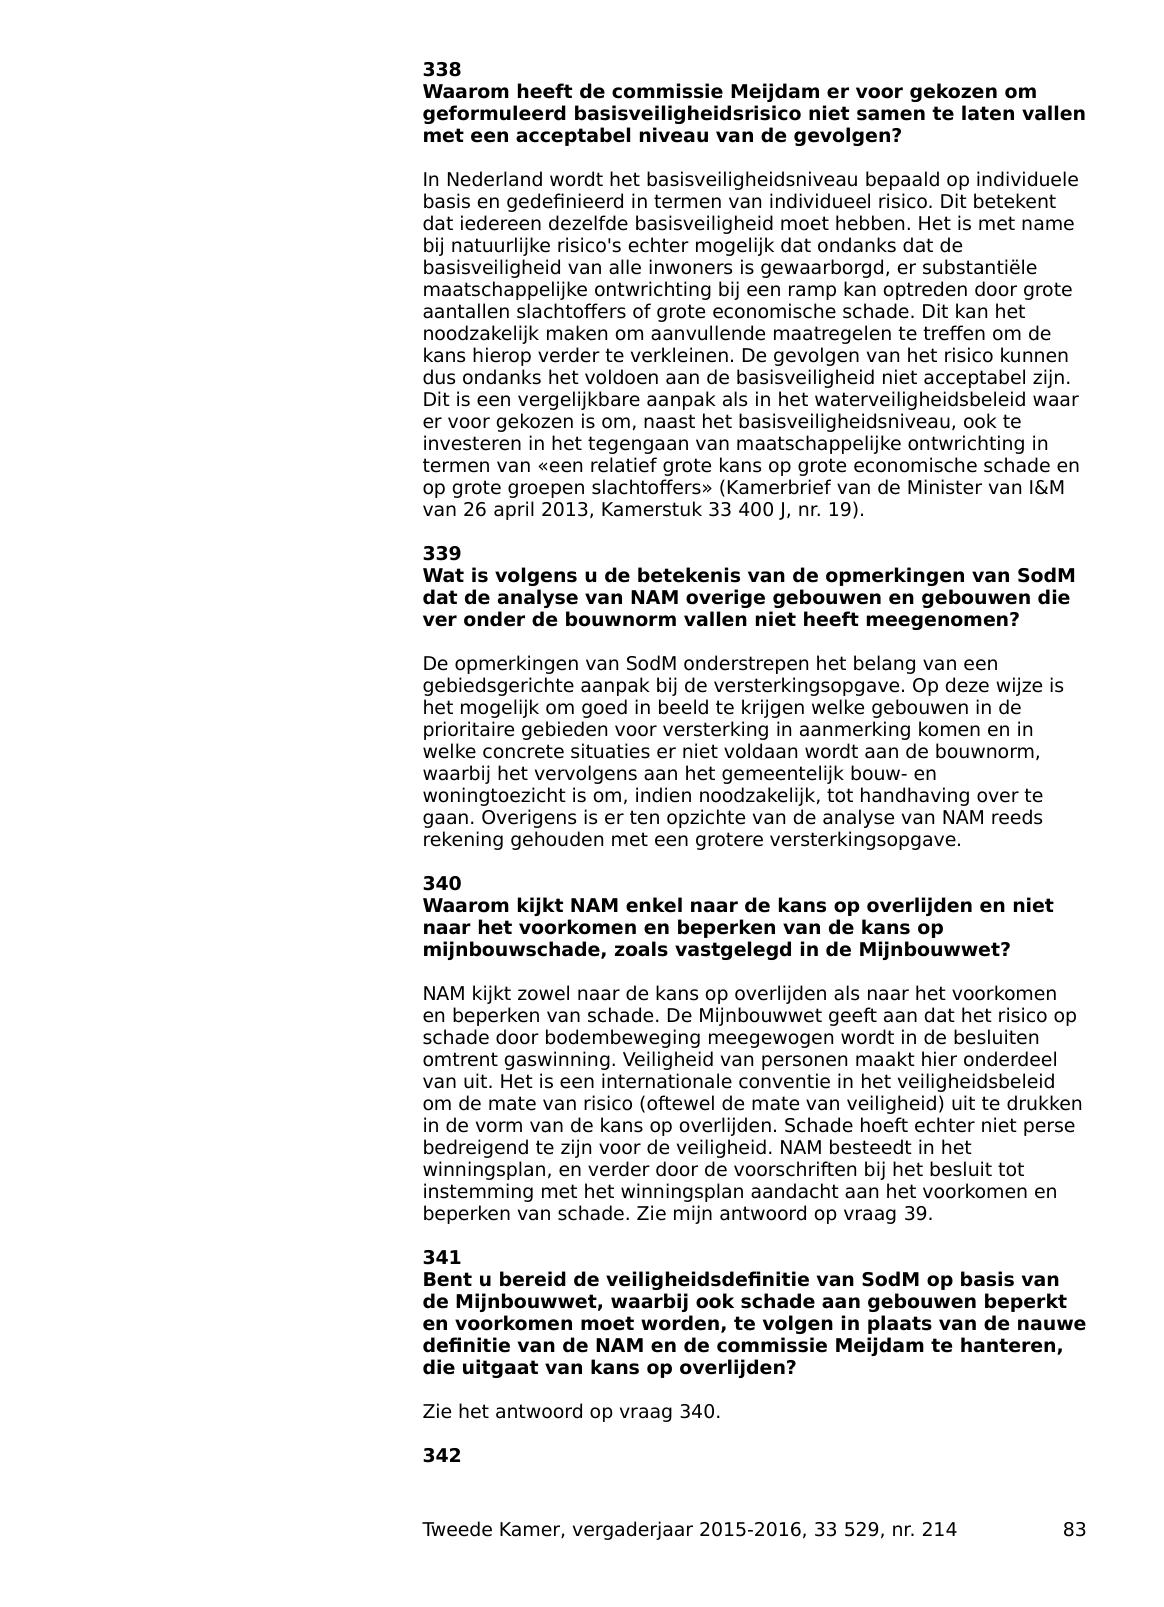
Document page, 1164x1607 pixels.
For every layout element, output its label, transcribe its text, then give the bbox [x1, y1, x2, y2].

text 339 [422, 543, 1087, 565]
text Bent u bereid de veiligheidsdefinitie van SodM op basis van de Mijnbouwwet, waarbij ook schade aan gebouwen beperkt en voorkomen moet worden, te volgen in plaats van de nauwe definitie van de NAM en de commissie Meijdam te hanteren, die uitgaat van kans op overlijden? [422, 1269, 1087, 1379]
text Waarom heeft de commissie Meijdam er voor gekozen om geformuleerd basisveiligheidsrisico niet samen te laten vallen met een acceptabel niveau van de gevolgen? [422, 81, 1087, 147]
text 340 [422, 873, 1087, 895]
text De opmerkingen van SodM onderstrepen het belang van een gebiedsgerichte aanpak bij de versterkingsopgave. Op deze wijze is het mogelijk om goed in beeld te krijgen welke gebouwen in de prioritaire gebieden voor versterking in aanmerking komen en in welke concrete situaties er niet voldaan wordt aan de bouwnorm, waarbij het vervolgens aan het gemeentelijk bouw- en woningtoezicht is om, indien noodzakelijk, tot handhaving over te gaan. Overigens is er ten opzichte van de analyse van NAM reeds rekening gehouden met een grotere versterkingsopgave. [422, 653, 1087, 851]
text 341 [422, 1247, 1087, 1269]
text Wat is volgens u de betekenis van de opmerkingen van SodM dat de analyse van NAM overige gebouwen en gebouwen die ver onder de bouwnorm vallen niet heeft meegenomen? [422, 565, 1087, 631]
text Zie het antwoord op vraag 340. [422, 1401, 1087, 1423]
text Waarom kijkt NAM enkel naar de kans op overlijden en niet naar het voorkomen en beperken van de kans op mijnbouwschade, zoals vastgelegd in de Mijnbouwwet? [422, 895, 1087, 961]
text In Nederland wordt het basisveiligheidsniveau bepaald op individuele basis en gedefinieerd in termen van individueel risico. Dit betekent dat iedereen dezelfde basisveiligheid moet hebben. Het is met name bij natuurlijke risico's echter mogelijk dat ondanks dat de basisveiligheid van alle inwoners is gewaarborgd, er substantiële maatschappelijke ontwrichting bij een ramp kan optreden door grote aantallen slachtoffers of grote economische schade. Dit kan het noodzakelijk maken om aanvullende maatregelen te treffen om de kans hierop verder te verkleinen. De gevolgen van het risico kunnen dus ondanks het voldoen aan de basisveiligheid niet acceptabel zijn. Dit is een vergelijkbare aanpak als in het waterveiligheidsbeleid waar er voor gekozen is om, naast het basisveiligheidsniveau, ook te investeren in het tegengaan van maatschappelijke ontwrichting in termen van «een relatief grote kans op grote economische schade en op grote groepen slachtoffers» (Kamerbrief van de Minister van I&M van 26 april 2013, Kamerstuk 33 400 J, nr. 19). [422, 169, 1087, 521]
text 338 [422, 59, 1087, 81]
text 342 [422, 1445, 1087, 1467]
text NAM kijkt zowel naar de kans op overlijden als naar het voorkomen en beperken van schade. De Mijnbouwwet geeft aan dat het risico op schade door bodembeweging meegewogen wordt in de besluiten omtrent gaswinning. Veiligheid van personen maakt hier onderdeel van uit. Het is een internationale conventie in het veiligheidsbeleid om de mate van risico (oftewel de mate van veiligheid) uit te drukken in de vorm van de kans op overlijden. Schade hoeft echter niet perse bedreigend te zijn voor de veiligheid. NAM besteedt in het winningsplan, en verder door de voorschriften bij het besluit tot instemming met het winningsplan aandacht aan het voorkomen en beperken van schade. Zie mijn antwoord op vraag 39. [422, 983, 1087, 1225]
